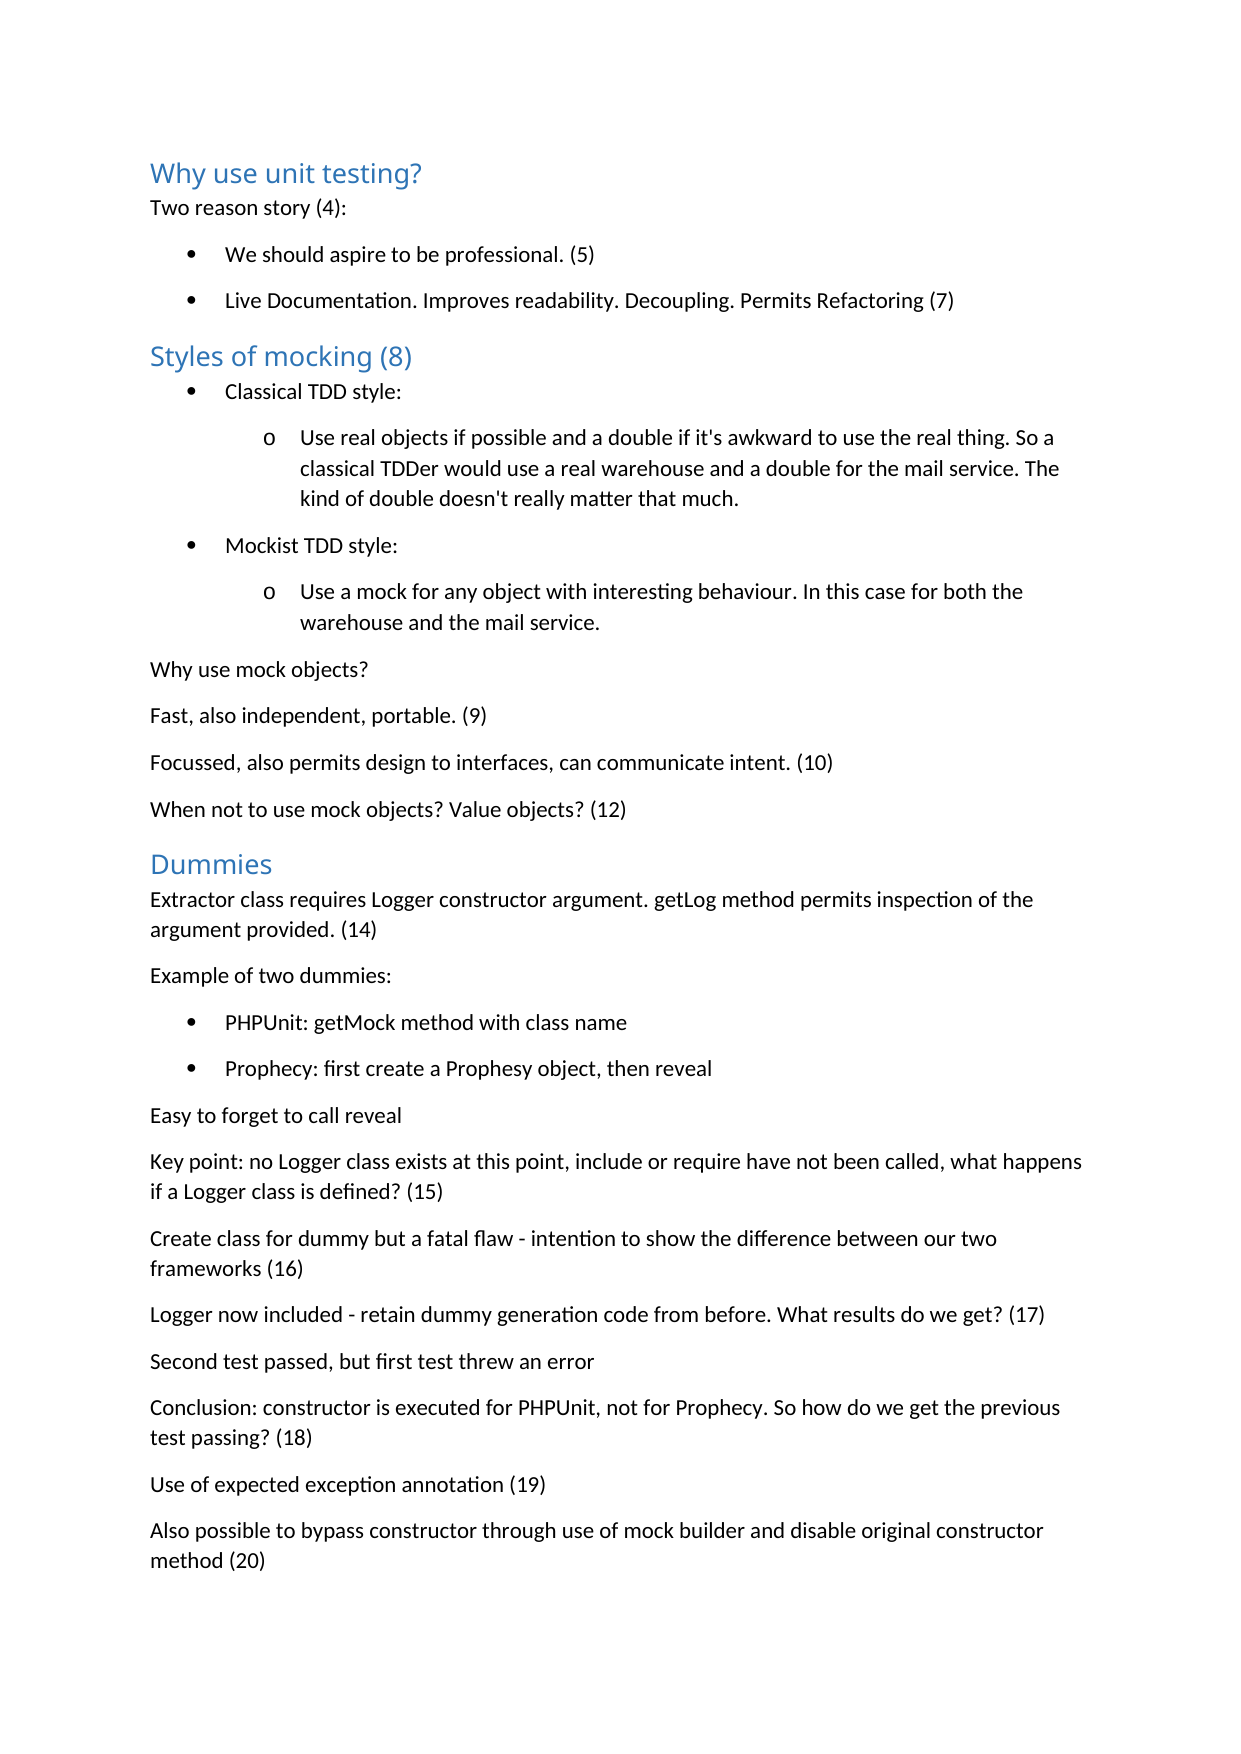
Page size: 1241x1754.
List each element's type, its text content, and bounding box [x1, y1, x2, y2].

list We should aspire to be professional. (5) [187, 240, 1090, 268]
text Conclusion: constructor is executed for PHPUnit, not for Prophecy. So how do we get the previous test passing? (18) [150, 1393, 1090, 1451]
text Logger now included - retain dummy generation code from before. What results do we get? (17) [150, 1300, 1090, 1328]
text Easy to forget to call reveal [150, 1101, 1090, 1129]
text Key point: no Logger class exists at this point, include or require have not been called, what happens if a Logger class is defined? (15) [150, 1147, 1090, 1205]
subtitle Styles of mocking (8) [150, 337, 1090, 374]
subtitle Why use unit testing? [150, 154, 1090, 191]
list Prophecy: first create a Prophesy object, then reveal [187, 1054, 1090, 1082]
text Example of two dummies: [150, 961, 1090, 989]
text Why use mock objects? [150, 655, 1090, 683]
text Focussed, also permits design to interfaces, can communicate intent. (10) [150, 748, 1090, 776]
list Use a mock for any object with interesting behaviour. In this case for both the warehouse and the mail service. [262, 577, 1090, 636]
list Use real objects if possible and a double if it's awkward to use the real thing. So a classical TDDer would use a real warehouse and a double for the mail service. The kind of double doesn't really matter that much. [262, 423, 1090, 512]
text Two reason story (4): [150, 193, 1090, 222]
text Also possible to bypass constructor through use of mock builder and disable original constructor method (20) [150, 1517, 1090, 1574]
list PHPUnit: getMock method with class name [187, 1008, 1090, 1036]
subtitle Dummies [150, 845, 1090, 882]
text Create class for dummy but a fatal flaw - intention to show the difference between our two frameworks (16) [150, 1224, 1090, 1282]
list Live Documentation. Improves readability. Decoupling. Permits Refactoring (7) [187, 287, 1090, 315]
text When not to use mock objects? Value objects? (12) [150, 795, 1090, 823]
list Classical TDD style: [187, 377, 1090, 405]
text Extractor class requires Logger constructor argument. getLog method permits inspection of the argument provided. (14) [150, 885, 1090, 943]
list Mockist TDD style: [187, 531, 1090, 559]
text Use of expected exception annotation (19) [150, 1470, 1090, 1498]
text Second test passed, but first test threw an error [150, 1347, 1090, 1375]
text Fast, also independent, portable. (9) [150, 702, 1090, 729]
